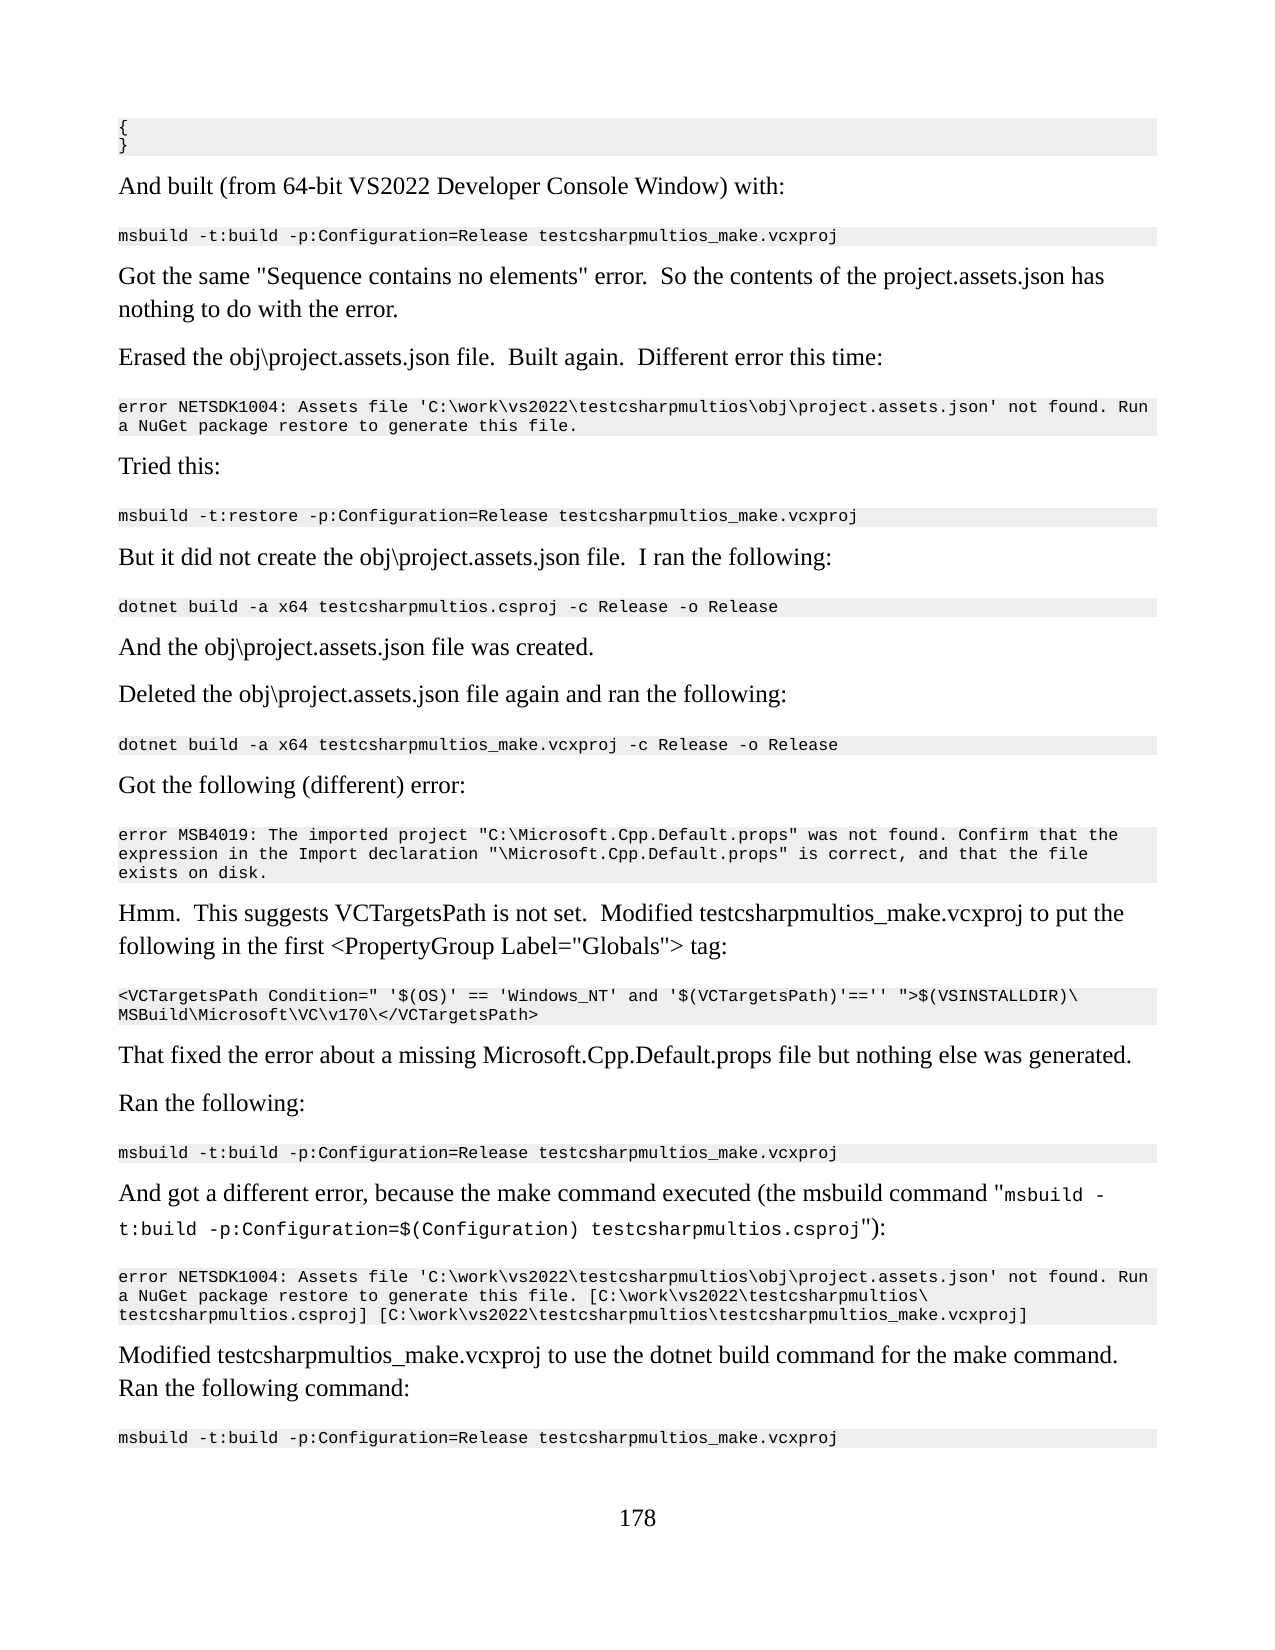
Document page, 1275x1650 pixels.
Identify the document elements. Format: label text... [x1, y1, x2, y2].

text Hmm. This suggests VCTargetsPath is not set. Modified testcsharpmultios_make.vcxproj to put the following in the first <PropertyGroup Label="Globals"> tag: [118, 898, 1157, 960]
text And built (from 64-bit VS2022 Developer Console Window) with: [118, 171, 1157, 199]
text Got the same "Sequence contains no elements" error. So the contents of the project.assets.json has nothing to do with the error. [118, 261, 1157, 323]
text Deleted the obj\project.assets.json file again and ran the following: [118, 679, 1157, 708]
text { [118, 118, 1157, 137]
text That fixed the error about a missing Microsoft.Cpp.Default.props file but nothing else was generated. [118, 1040, 1157, 1069]
text dotnet build -a x64 testcsharpmultios_make.vcxproj -c Release -o Release [118, 736, 1157, 755]
text dotnet build -a x64 testcsharpmultios.csproj -c Release -o Release [118, 598, 1157, 617]
text And got a different error, because the make command executed (the msbuild command "msbuild -t:build -p:Configuration=$(Configuration) testcsharpmultios.csproj"): [118, 1178, 1157, 1241]
text Modified testcsharpmultios_make.vcxproj to use the dotnet build command for the make command. Ran the following command: [118, 1340, 1157, 1402]
text error MSB4019: The imported project "C:\Microsoft.Cpp.Default.props" was not found. Confirm that the expression in the Import declaration "\Microsoft.Cpp.Default.props" is correct, and that the file exists on disk. [118, 827, 1157, 883]
text msbuild -t:build -p:Configuration=Release testcsharpmultios_make.vcxproj [118, 1144, 1157, 1163]
text msbuild -t:build -p:Configuration=Release testcsharpmultios_make.vcxproj [118, 227, 1157, 246]
text Tried this: [118, 451, 1157, 480]
text <VCTargetsPath Condition=" '$(OS)' == 'Windows_NT' and '$(VCTargetsPath)'=='' ">$(VSINSTALLDIR)\MSBuild\Microsoft\VC\v170\</VCTargetsPath> [118, 988, 1157, 1025]
text And the obj\project.assets.json file was created. [118, 632, 1157, 661]
text But it did not create the obj\project.assets.json file. I ran the following: [118, 542, 1157, 570]
text } [118, 137, 1157, 156]
text msbuild -t:build -p:Configuration=Release testcsharpmultios_make.vcxproj [118, 1429, 1157, 1448]
text Ran the following: [118, 1088, 1157, 1117]
text msbuild -t:restore -p:Configuration=Release testcsharpmultios_make.vcxproj [118, 508, 1157, 527]
text Erased the obj\project.assets.json file. Built again. Different error this time: [118, 342, 1157, 371]
text error NETSDK1004: Assets file 'C:\work\vs2022\testcsharpmultios\obj\project.assets.json' not found. Run a NuGet package restore to generate this file. [118, 398, 1157, 436]
text Got the following (different) error: [118, 770, 1157, 799]
text error NETSDK1004: Assets file 'C:\work\vs2022\testcsharpmultios\obj\project.assets.json' not found. Run a NuGet package restore to generate this file. [C:\work\vs2022\testcsharpmultios\testcsharpmultios.csproj] [C:\work\vs2022\testcsharpmultios\testcsharpmultios_make.vcxproj] [118, 1268, 1157, 1325]
